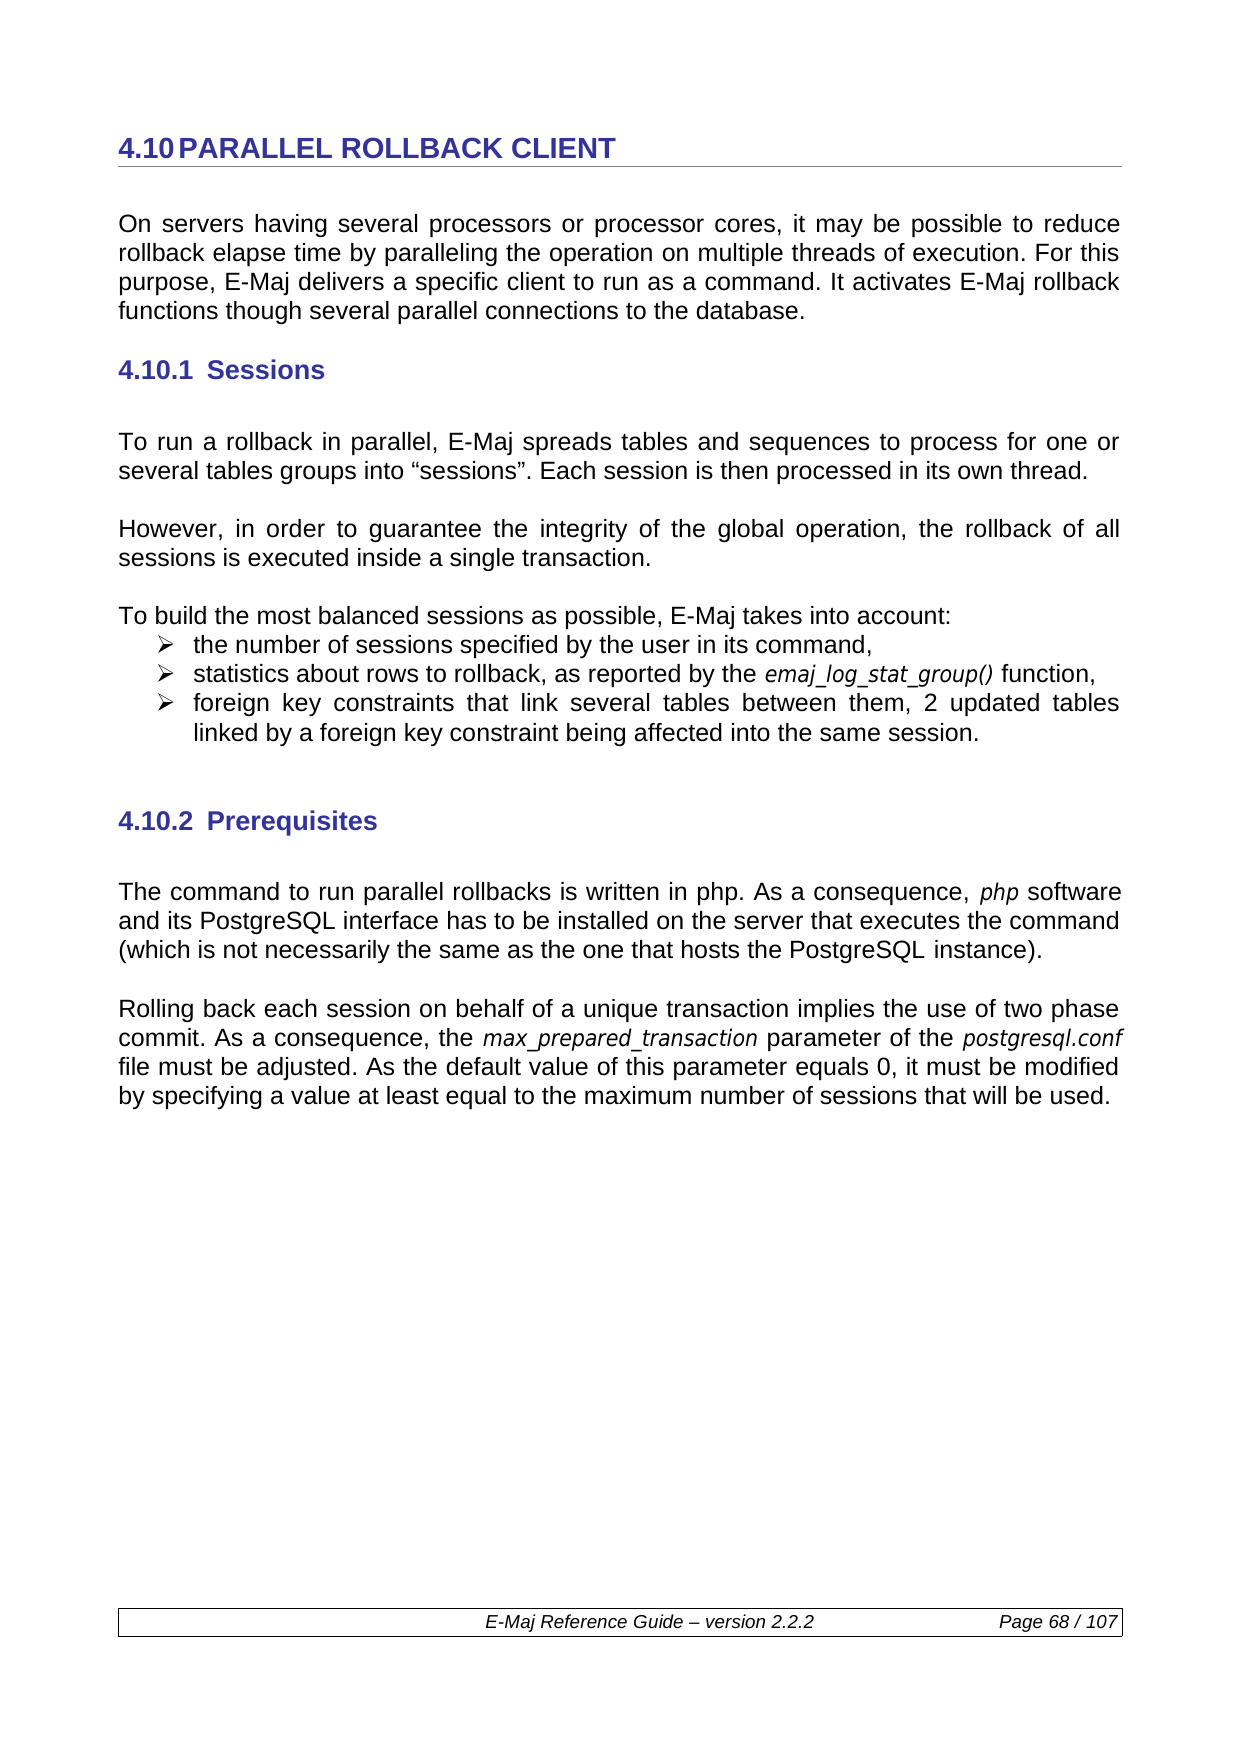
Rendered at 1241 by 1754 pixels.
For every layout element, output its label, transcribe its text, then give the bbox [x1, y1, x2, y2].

list foreign key constraints that link several tables between them, 2 updated tables linked by a foreign key constraint being affected into the same session. [156, 688, 1122, 746]
subtitle Prerequisites [118, 804, 1122, 836]
text To build the most balanced sessions as possible, E-Maj takes into account: [118, 601, 1122, 630]
text To run a rollback in parallel, E-Maj spreads tables and sequences to process for one or several tables groups into “sessions”. Each session is then processed in its own thread. [118, 427, 1122, 485]
subtitle Parallel Rollback client [118, 131, 1122, 166]
subtitle Sessions [118, 354, 1122, 385]
text Rolling back each session on behalf of a unique transaction implies the use of two phase commit. As a consequence, the max_prepared_transaction parameter of the postgresql.conf file must be adjusted. As the default value of this parameter equals 0, it must be modified by specifying a value at least equal to the maximum number of sessions that will be used. [118, 993, 1122, 1110]
text The command to run parallel rollbacks is written in php. As a consequence, php software and its PostgreSQL interface has to be installed on the server that executes the command (which is not necessarily the same as the one that hosts the PostgreSQL instance). [118, 877, 1122, 964]
list statistics about rows to rollback, as reported by the emaj_log_stat_group() function, [156, 659, 1122, 688]
text However, in order to guarantee the integrity of the global operation, the rollback of all sessions is executed inside a single transaction. [118, 514, 1122, 572]
list the number of sessions specified by the user in its command, [156, 630, 1122, 659]
text On servers having several processors or processor cores, it may be possible to reduce rollback elapse time by paralleling the operation on multiple threads of execution. For this purpose, E-Maj delivers a specific client to run as a command. It activates E-Maj rollback functions though several parallel connections to the database. [118, 209, 1122, 325]
